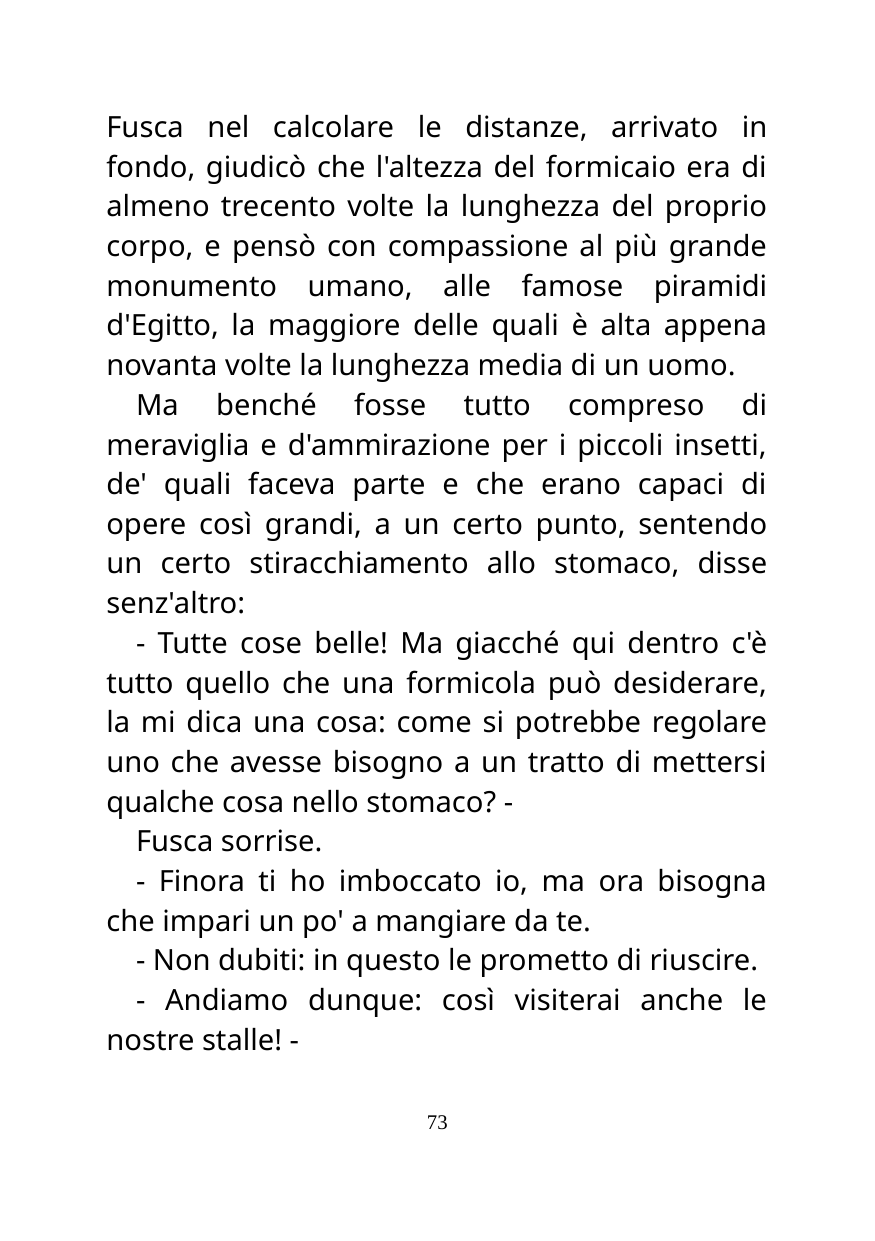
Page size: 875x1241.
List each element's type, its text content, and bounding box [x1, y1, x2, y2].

text - Andiamo dunque: così visiterai anche le nostre stalle! - [106, 979, 768, 1059]
text Fusca sorrise. [106, 821, 768, 860]
text Fusca nel calcolare le distanze, arrivato in fondo, giudicò che l'altezza del formicaio era di almeno trecento volte la lunghezza del proprio corpo, e pensò con compassione al più grande monumento umano, alle famose piramidi d'Egitto, la maggiore delle quali è alta appena novanta volte la lunghezza media di un uomo. [106, 106, 768, 384]
text Ma benché fosse tutto compreso di meraviglia e d'ammirazione per i piccoli insetti, de' quali faceva parte e che erano capaci di opere così grandi, a un certo punto, sentendo un certo stiracchiamento allo stomaco, disse senz'altro: [106, 384, 768, 622]
text - Non dubiti: in questo le prometto di riuscire. [106, 940, 768, 979]
text - Tutte cose belle! Ma giacché qui dentro c'è tutto quello che una formicola può desiderare, la mi dica una cosa: come si potrebbe regolare uno che avesse bisogno a un tratto di mettersi qualche cosa nello stomaco? - [106, 622, 768, 821]
text - Finora ti ho imboccato io, ma ora bisogna che impari un po' a mangiare da te. [106, 860, 768, 940]
